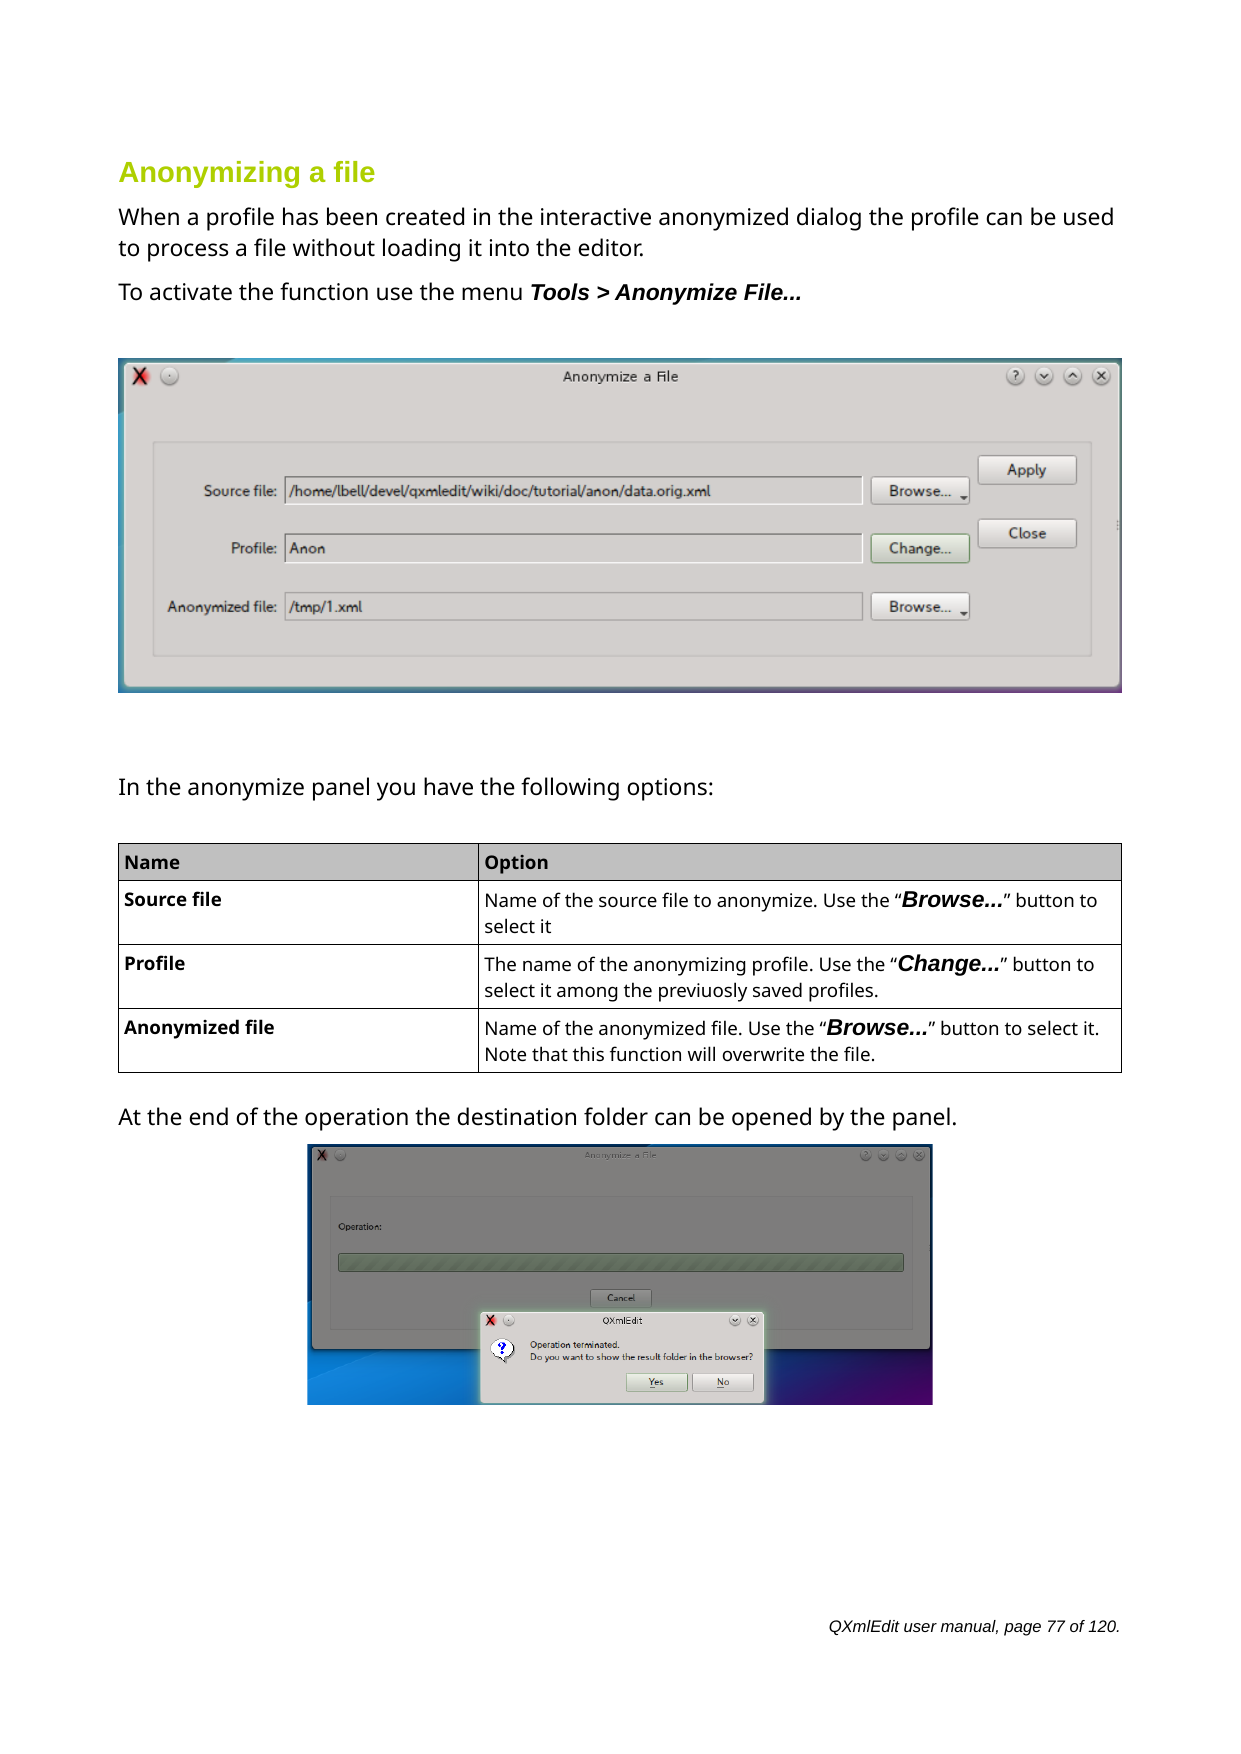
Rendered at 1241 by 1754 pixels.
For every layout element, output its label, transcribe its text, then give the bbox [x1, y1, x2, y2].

text At the end of the operation the destination folder can be opened by the panel. [118, 1101, 1122, 1132]
subtitle Anonymizing a file [118, 155, 1122, 188]
picture [307, 1144, 933, 1405]
table_cell Profile [119, 945, 478, 1008]
table_header Name [119, 844, 478, 880]
table_cell Name of the anonymized file. Use the “Browse...” button to select it. Note that this function will overwrite the file. [479, 1009, 1121, 1072]
table_cell Anonymized file [119, 1009, 478, 1072]
table_cell Name of the source file to anonymize. Use the “Browse...” button to select it [479, 881, 1121, 944]
picture [118, 358, 1122, 693]
text When a profile has been created in the interactive anonymized dialog the profile can be used to process a file without loading it into the editor. [118, 201, 1122, 263]
table_cell Source file [119, 881, 478, 944]
text To activate the function use the menu Tools > Anonymize File... [118, 276, 1122, 307]
table_cell The name of the anonymizing profile. Use the “Change...” button to select it among the previuosly saved profiles. [479, 945, 1121, 1008]
text In the anonymize panel you have the following options: [118, 771, 1122, 802]
table_header Option [479, 844, 1121, 880]
